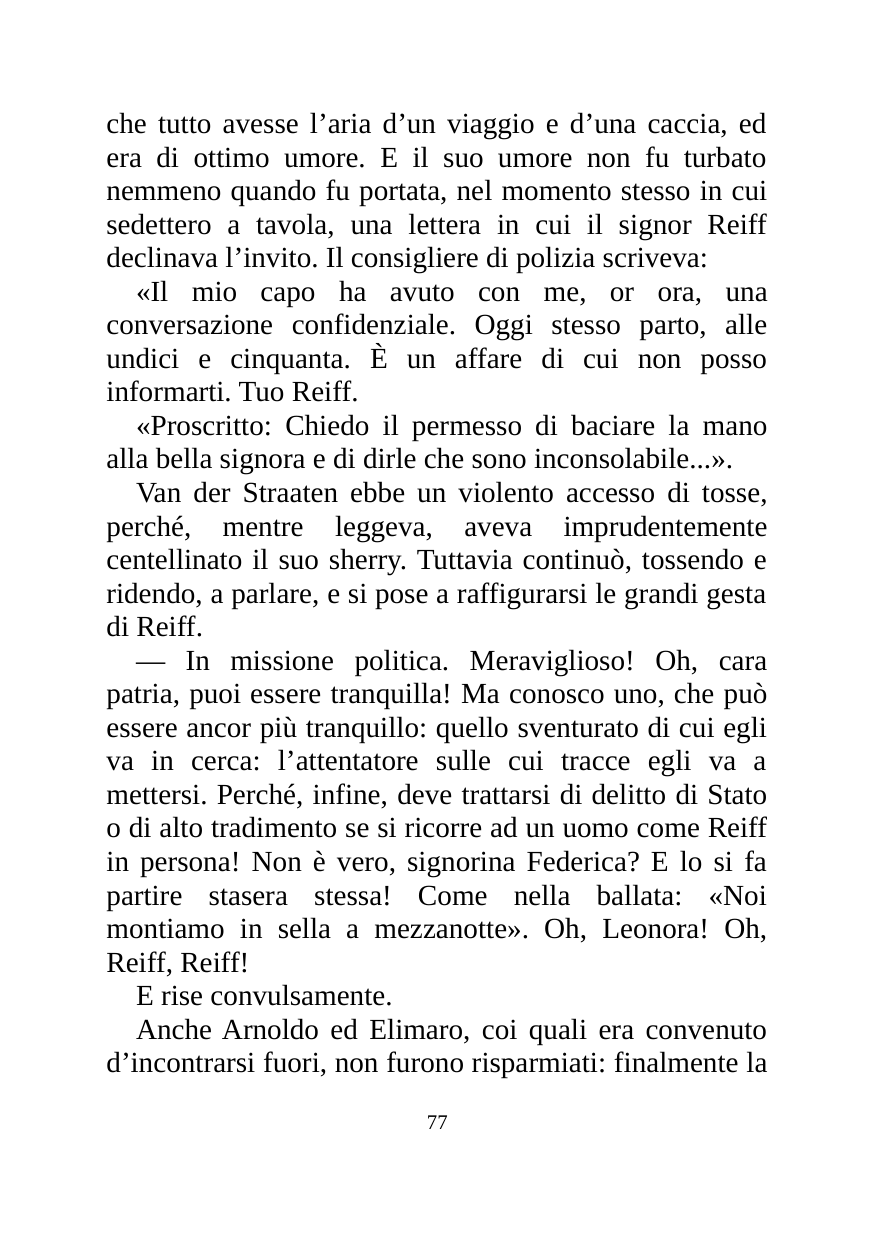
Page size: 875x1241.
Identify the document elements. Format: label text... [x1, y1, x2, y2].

text — In missione politica. Meraviglioso! Oh, cara patria, puoi essere tranquilla! Ma conosco uno, che può essere ancor più tranquillo: quello sventurato di cui egli va in cerca: l’attentatore sulle cui tracce egli va a mettersi. Perché, infine, deve trattarsi di delitto di Stato o di alto tradimento se si ricorre ad un uomo come Reiff in persona! Non è vero, signorina Federica? E lo si fa partire stasera stessa! Come nella ballata: «Noi montiamo in sella a mezzanotte». Oh, Leonora! Oh, Reiff, Reiff! [106, 643, 768, 978]
text Van der Straaten ebbe un violento accesso di tosse, perché, mentre leggeva, aveva imprudentemente centellinato il suo sherry. Tuttavia continuò, tossendo e ridendo, a parlare, e si pose a raffigurarsi le grandi gesta di Reiff. [106, 475, 768, 643]
text «Proscritto: Chiedo il permesso di baciare la mano alla bella signora e di dirle che sono inconsolabile...». [106, 408, 768, 475]
text che tutto avesse l’aria d’un viaggio e d’una caccia, ed era di ottimo umore. E il suo umore non fu turbato nemmeno quando fu portata, nel momento stesso in cui sedettero a tavola, una lettera in cui il signor Reiff declinava l’invito. Il consigliere di polizia scriveva: [106, 106, 768, 274]
text «Il mio capo ha avuto con me, or ora, una conversazione confidenziale. Oggi stesso parto, alle undici e cinquanta. È un affare di cui non posso informarti. Tuo Reiff. [106, 274, 768, 408]
text E rise convulsamente. [106, 978, 768, 1012]
text Anche Arnoldo ed Elimaro, coi quali era convenuto d’incontrarsi fuori, non furono risparmiati: finalmente la [106, 1012, 768, 1079]
